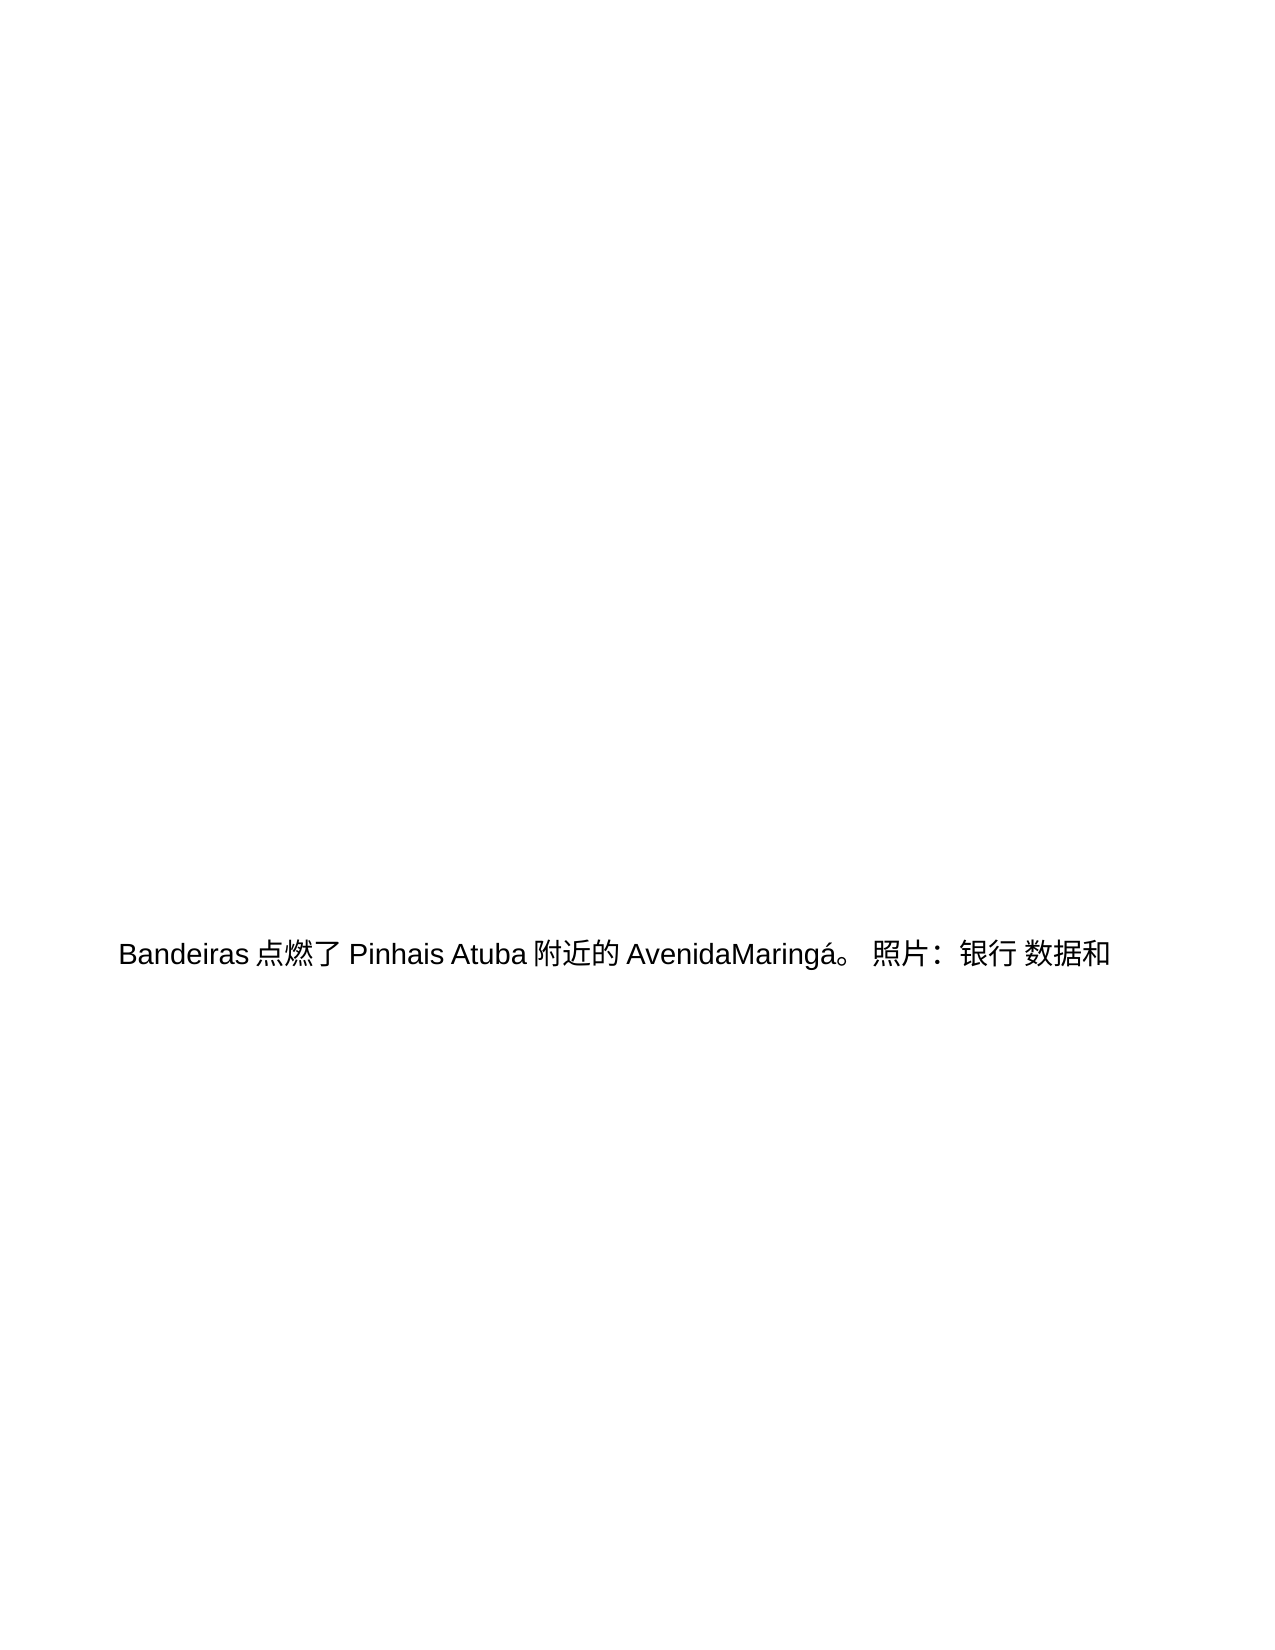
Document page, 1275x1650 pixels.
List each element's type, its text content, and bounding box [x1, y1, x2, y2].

text Bandeiras点燃了Pinhais Atuba附近的AvenidaMaringá。 照片：银行 数据和 [118, 118, 1157, 973]
